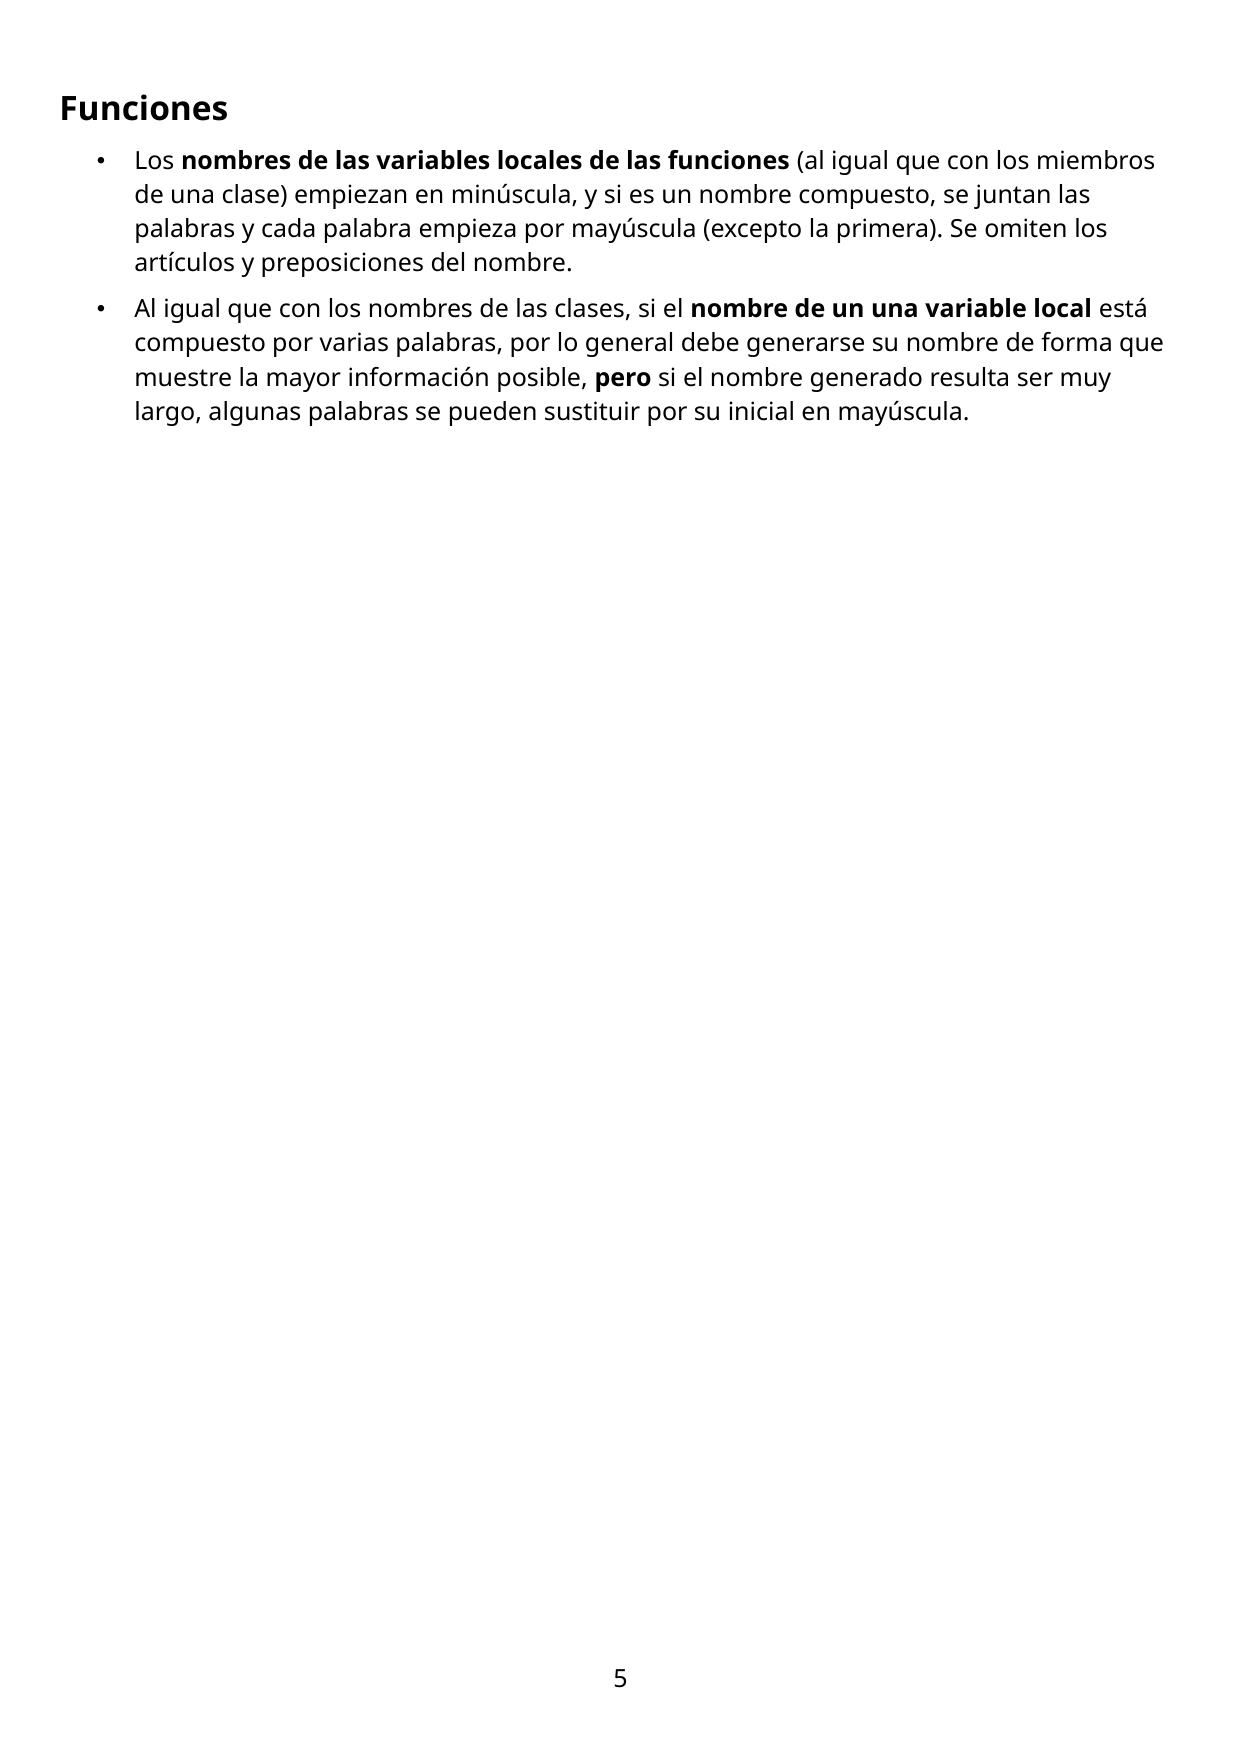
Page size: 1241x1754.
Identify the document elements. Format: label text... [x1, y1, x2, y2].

list Al igual que con los nombres de las clases, si el nombre de un una variable local está compuesto por varias palabras, por lo general debe generarse su nombre de forma que muestre la mayor información posible, pero si el nombre generado resulta ser muy largo, algunas palabras se pueden sustituir por su inicial en mayúscula. [97, 291, 1181, 427]
list Los nombres de las variables locales de las funciones (al igual que con los miembros de una clase) empiezan en minúscula, y si es un nombre compuesto, se juntan las palabras y cada palabra empieza por mayúscula (excepto la primera). Se omiten los artículos y preposiciones del nombre. [97, 142, 1181, 278]
subtitle Funciones [59, 84, 1181, 130]
